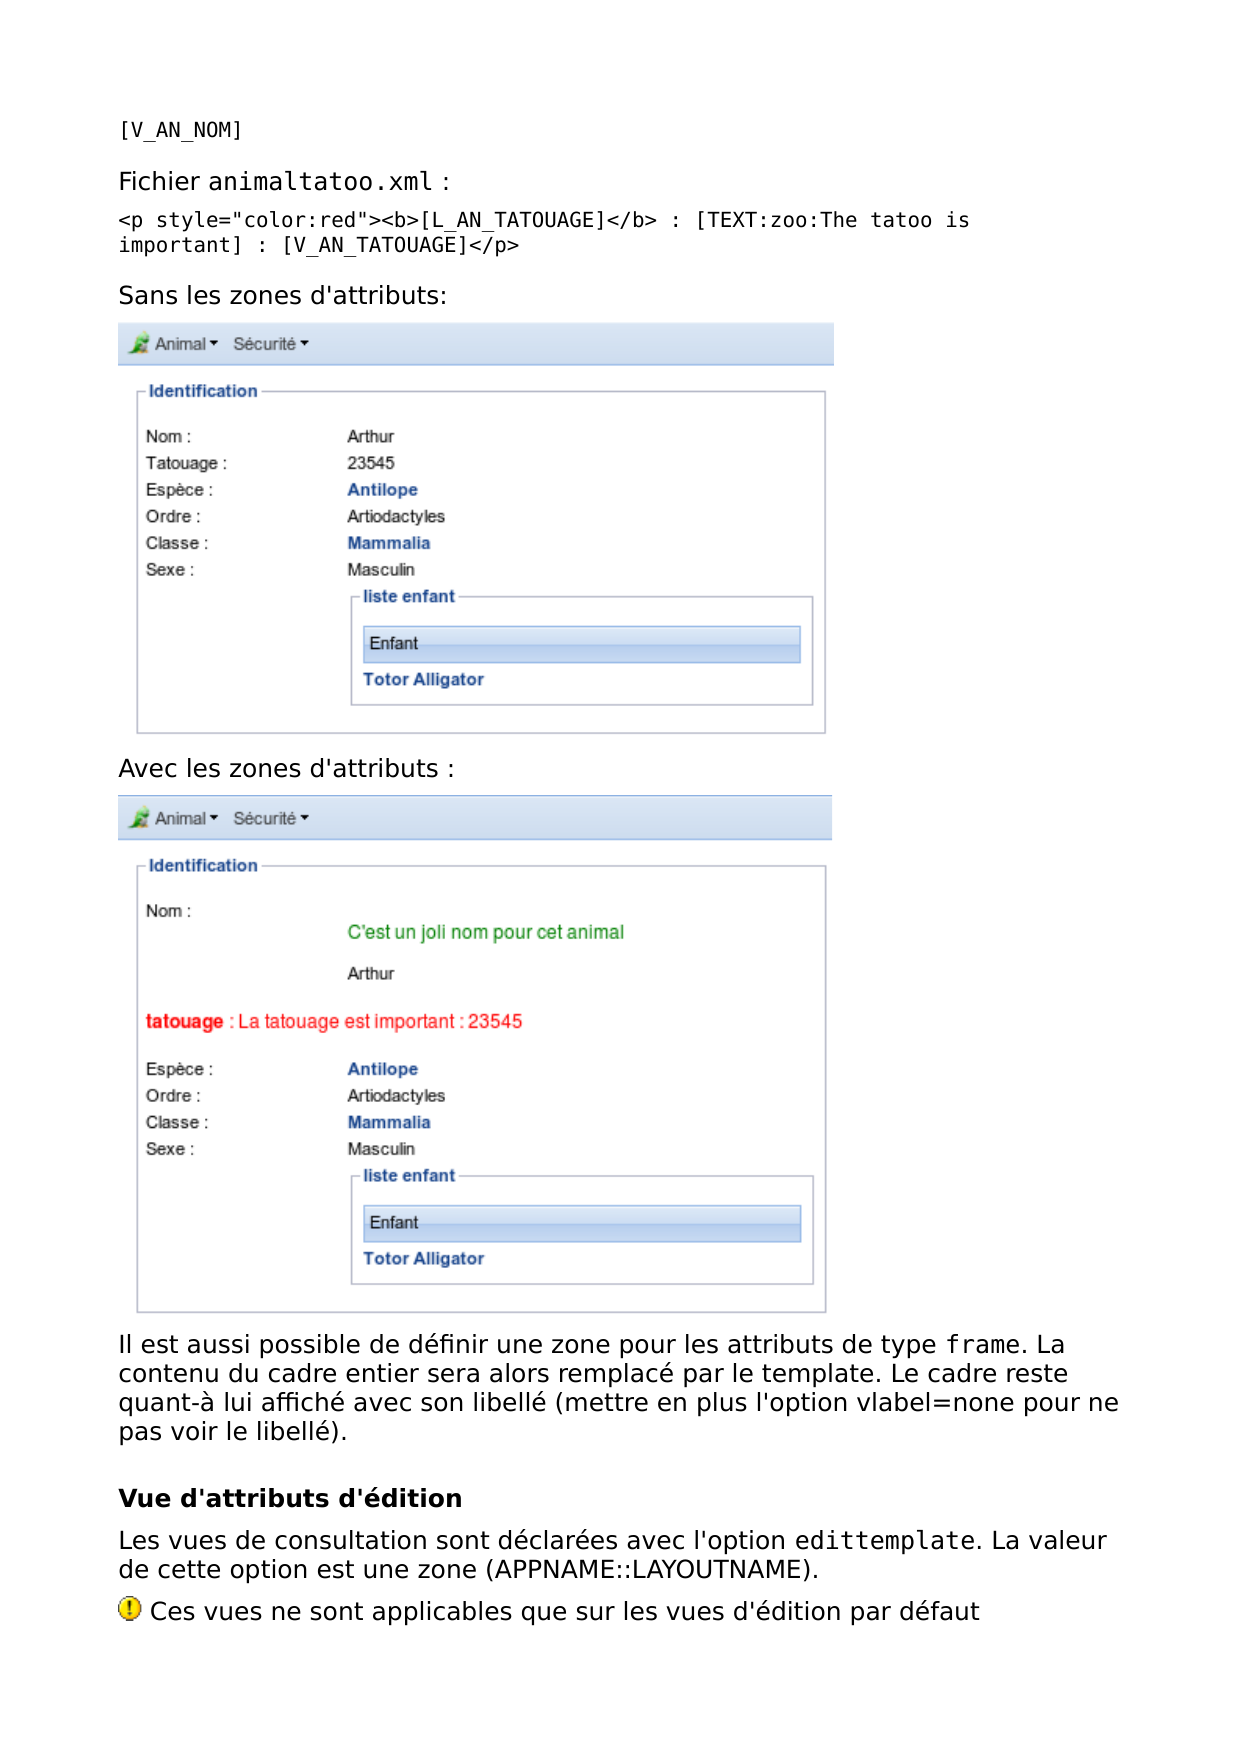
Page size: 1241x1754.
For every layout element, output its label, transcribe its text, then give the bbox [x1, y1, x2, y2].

text Avec les zones d'attributs : [118, 754, 1122, 783]
text Ces vues ne sont applicables que sur les vues d'édition par défaut [118, 1597, 1122, 1626]
picture [118, 795, 833, 1318]
text <p style="color:red"><b>[L_AN_TATOUAGE]</b> : [TEXT:zoo:The tatoo is important] : [V_AN_TATOUAGE]</p> [118, 208, 1122, 281]
text Il est aussi possible de définir une zone pour les attributs de type frame. La contenu du cadre entier sera alors remplacé par le template. Le cadre reste quant-à lui affiché avec son libellé (mettre en plus l'option vlabel=none pour ne pas voir le libellé). [118, 1330, 1122, 1447]
text [V_AN_NOM] [118, 118, 1122, 167]
text Les vues de consultation sont déclarées avec l'option edittemplate. La valeur de cette option est une zone (APPNAME::LAYOUTNAME). [118, 1526, 1122, 1584]
text Sans les zones d'attributs: [118, 281, 1122, 310]
subtitle Vue d'attributs d'édition [118, 1484, 1122, 1513]
text Fichier animaltatoo.xml : [118, 167, 1122, 196]
picture [118, 322, 834, 742]
picture [118, 1596, 142, 1621]
